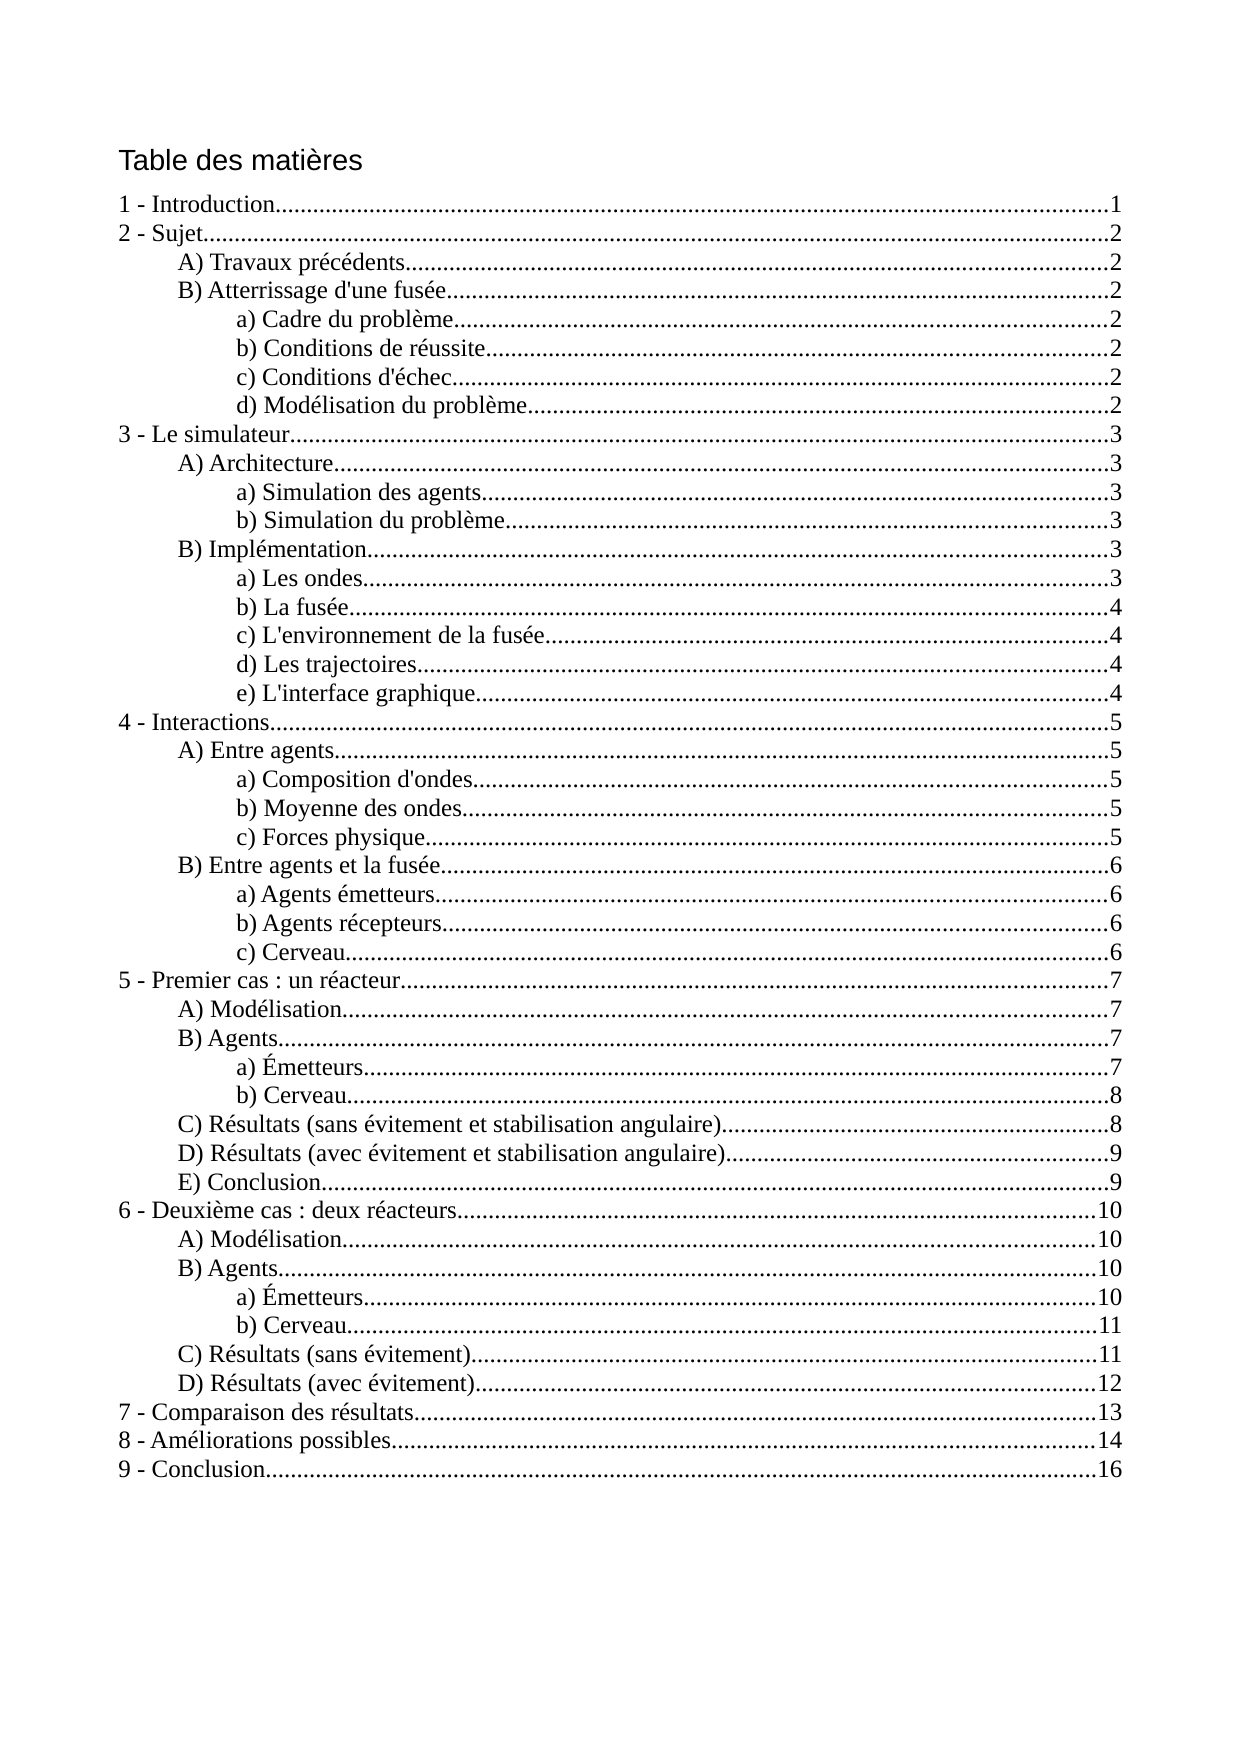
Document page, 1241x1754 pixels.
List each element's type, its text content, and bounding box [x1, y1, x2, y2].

text A) Architecture 3 [177, 448, 1122, 477]
text 2 - Sujet 2 [118, 218, 1122, 247]
text A) Modélisation 7 [177, 994, 1122, 1023]
text A) Modélisation 10 [177, 1224, 1122, 1253]
text e) L'interface graphique 4 [236, 678, 1122, 707]
text B) Entre agents et la fusée 6 [177, 850, 1122, 879]
text 4 - Interactions 5 [118, 707, 1122, 735]
text b) Conditions de réussite 2 [236, 333, 1122, 362]
text 5 - Premier cas : un réacteur 7 [118, 965, 1122, 994]
text A) Travaux précédents 2 [177, 247, 1122, 275]
text C) Résultats (sans évitement et stabilisation angulaire) 8 [177, 1109, 1122, 1138]
text B) Atterrissage d'une fusée 2 [177, 275, 1122, 304]
text b) Cerveau 11 [236, 1310, 1122, 1339]
text B) Agents 7 [177, 1023, 1122, 1052]
text b) La fusée 4 [236, 592, 1122, 620]
text b) Agents récepteurs 6 [236, 908, 1122, 937]
text A) Entre agents 5 [177, 735, 1122, 764]
text a) Simulation des agents 3 [236, 477, 1122, 505]
text 8 - Améliorations possibles 14 [118, 1425, 1122, 1454]
text b) Simulation du problème 3 [236, 505, 1122, 534]
text d) Modélisation du problème 2 [236, 390, 1122, 419]
text c) Conditions d'échec 2 [236, 362, 1122, 390]
subtitle Table des matières [118, 143, 1122, 177]
text 7 - Comparaison des résultats 13 [118, 1397, 1122, 1425]
text a) Les ondes 3 [236, 563, 1122, 592]
text b) Moyenne des ondes 5 [236, 793, 1122, 822]
text B) Agents 10 [177, 1253, 1122, 1282]
text c) Forces physique 5 [236, 822, 1122, 850]
text E) Conclusion 9 [177, 1167, 1122, 1195]
text a) Émetteurs 10 [236, 1282, 1122, 1310]
text a) Cadre du problème 2 [236, 304, 1122, 333]
text c) Cerveau 6 [236, 937, 1122, 965]
text 9 - Conclusion 16 [118, 1454, 1122, 1483]
text d) Les trajectoires 4 [236, 649, 1122, 678]
text 1 - Introduction 1 [118, 189, 1122, 218]
text C) Résultats (sans évitement) 11 [177, 1339, 1122, 1368]
text a) Agents émetteurs 6 [236, 879, 1122, 908]
text D) Résultats (avec évitement) 12 [177, 1368, 1122, 1397]
text a) Composition d'ondes 5 [236, 764, 1122, 793]
text 6 - Deuxième cas : deux réacteurs 10 [118, 1195, 1122, 1224]
text D) Résultats (avec évitement et stabilisation angulaire) 9 [177, 1138, 1122, 1167]
text c) L'environnement de la fusée 4 [236, 620, 1122, 649]
text 3 - Le simulateur 3 [118, 419, 1122, 448]
text a) Émetteurs 7 [236, 1052, 1122, 1080]
text B) Implémentation 3 [177, 534, 1122, 563]
text b) Cerveau 8 [236, 1080, 1122, 1109]
